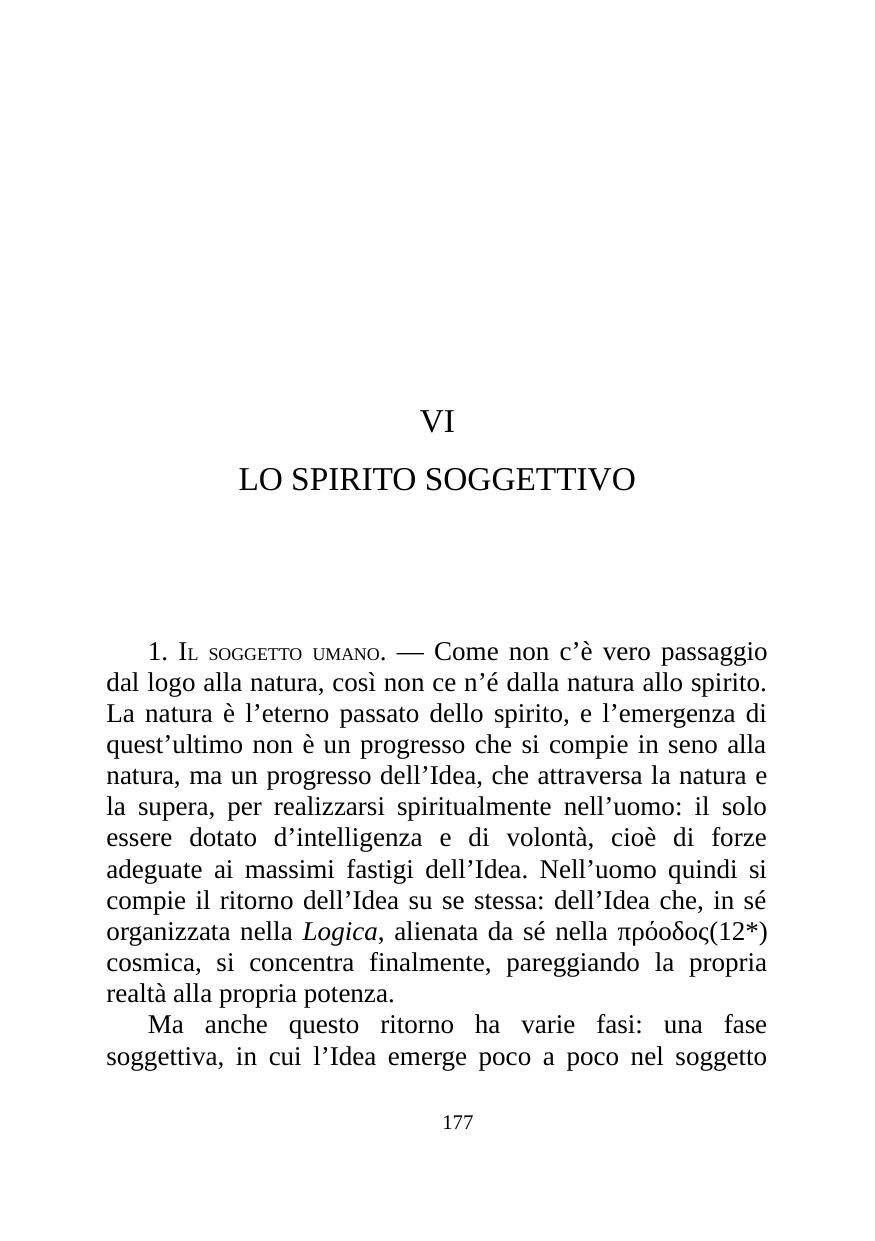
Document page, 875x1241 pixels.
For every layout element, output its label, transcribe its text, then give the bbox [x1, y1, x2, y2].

text 1. Il soggetto umano. — Come non c’è vero passaggio dal logo alla natura, così non ce n’é dalla natura allo spirito. La natura è l’eterno passato dello spirito, e l’emergenza di quest’ultimo non è un progresso che si compie in seno alla natura, ma un progresso dell’Idea, che attraversa la natura e la supera, per realizzarsi spiritualmente nell’uomo: il solo essere dotato d’intelligenza e di volontà, cioè di forze adeguate ai massimi fastigi dell’Idea. Nell’uomo quindi si compie il ritorno dell’Idea su se stessa: dell’Idea che, in sé organizzata nella Logica, alienata da sé nella πρόοδος(12*) cosmica, si concentra finalmente, pareggiando la propria realtà alla propria potenza. [106, 635, 768, 1008]
subtitle VI LO SPIRITO SOGGETTIVO [106, 402, 768, 497]
text Ma anche questo ritorno ha varie fasi: una fase soggettiva, in cui l’Idea emerge poco a poco nel soggetto [106, 1008, 768, 1071]
